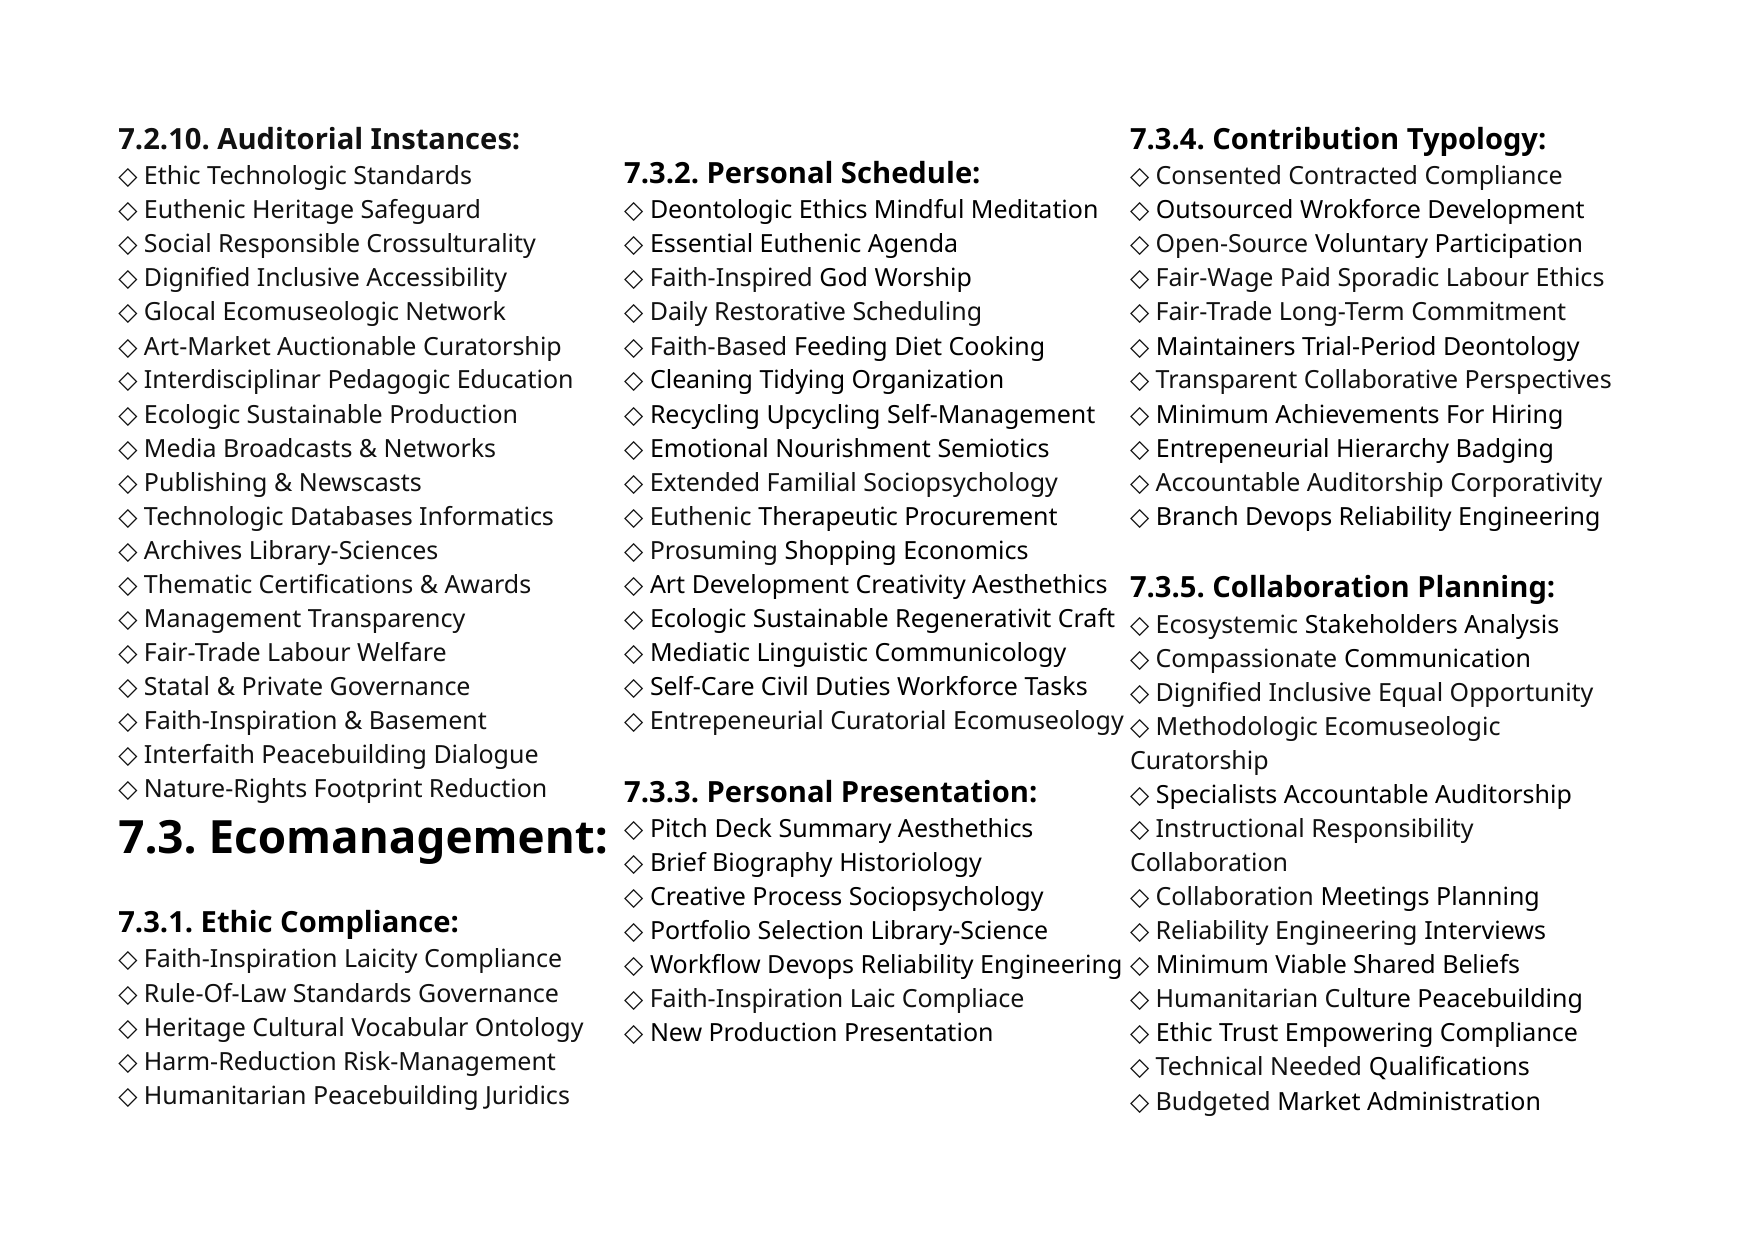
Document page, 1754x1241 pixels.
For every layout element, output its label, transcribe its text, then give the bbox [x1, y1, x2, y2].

text ◇ Faith-Inspiration Laicity Compliance [118, 941, 624, 975]
text 7.2.10. Auditorial Instances: [118, 118, 624, 158]
text ◇ Specialists Accountable Auditorship [1130, 777, 1636, 811]
text ◇ Accountable Auditorship Corporativity [1130, 464, 1636, 498]
text ◇ Harm-Reduction Risk-Management [118, 1043, 624, 1077]
text ◇ Self-Care Civil Duties Workforce Tasks [624, 669, 1130, 703]
text ◇ Management Transparency [118, 601, 624, 635]
text ◇ Statal & Private Governance [118, 669, 624, 703]
text ◇ Glocal Ecomuseologic Network [118, 294, 624, 328]
text ◇ Media Broadcasts & Networks [118, 430, 624, 464]
text ◇ Pitch Deck Summary Aesthethics [624, 811, 1130, 845]
text ◇ Thematic Certifications & Awards [118, 567, 624, 601]
subtitle ◇ Cleaning Tidying Organization [624, 362, 1130, 396]
subtitle ◇ Prosuming Shopping Economics [624, 532, 1130, 567]
text ◇ Art Development Creativity Aesthethics [624, 567, 1130, 601]
text ◇ Outsourced Wrokforce Development [1130, 192, 1636, 226]
text ◇ Ethic Trust Empowering Compliance [1130, 1015, 1636, 1049]
subtitle ◇ Euthenic Therapeutic Procurement [624, 498, 1130, 532]
text ◇ Dignified Inclusive Accessibility [118, 260, 624, 294]
text ◇ Brief Biography Historiology [624, 845, 1130, 879]
text ◇ Faith-Inspiration Laic Compliace [624, 981, 1130, 1015]
text ◇ Entrepeneurial Curatorial Ecomuseology [624, 703, 1130, 737]
text ◇ New Production Presentation [624, 1015, 1130, 1049]
text 7.3.1. Ethic Compliance: [118, 901, 624, 941]
text ◇ Open-Source Voluntary Participation [1130, 226, 1636, 260]
text ◇ Consented Contracted Compliance [1130, 158, 1636, 192]
text ◇ Technologic Databases Informatics [118, 498, 624, 532]
text ◇ Humanitarian Culture Peacebuilding [1130, 981, 1636, 1015]
subtitle ◇ Faith-Based Feeding Diet Cooking [624, 328, 1130, 362]
text ◇ Heritage Cultural Vocabular Ontology [118, 1009, 624, 1043]
text ◇ Minimum Viable Shared Beliefs [1130, 947, 1636, 981]
subtitle ◇ Deontologic Ethics Mindful Meditation [624, 192, 1130, 226]
text ◇ Essential Euthenic Agenda [624, 226, 1130, 260]
text ◇ Reliability Engineering Interviews [1130, 913, 1636, 947]
text ◇ Fair-Wage Paid Sporadic Labour Ethics [1130, 260, 1636, 294]
text ◇ Rule-Of-Law Standards Governance [118, 975, 624, 1009]
text 7.3.3. Personal Presentation: [624, 771, 1130, 811]
text ◇ Humanitarian Peacebuilding Juridics [118, 1077, 624, 1111]
text ◇ Budgeted Market Administration [1130, 1083, 1636, 1117]
text ◇ Methodologic Ecomuseologic Curatorship [1130, 708, 1636, 777]
text ◇ Archives Library-Sciences [118, 532, 624, 567]
text ◇ Technical Needed Qualifications [1130, 1049, 1636, 1083]
text ◇ Interdisciplinar Pedagogic Education [118, 362, 624, 396]
text ◇ Euthenic Heritage Safeguard [118, 192, 624, 226]
text ◇ Transparent Collaborative Perspectives [1130, 362, 1636, 396]
subtitle ◇ Faith-Inspired God Worship [624, 260, 1130, 294]
text ◇ Art-Market Auctionable Curatorship [118, 328, 624, 362]
text ◇ Minimum Achievements For Hiring [1130, 396, 1636, 430]
text ◇ Fair-Trade Labour Welfare [118, 635, 624, 669]
text ◇ Ecologic Sustainable Production [118, 396, 624, 430]
text 7.3. Ecomanagement: [118, 805, 624, 867]
text ◇ Nature-Rights Footprint Reduction [118, 771, 624, 805]
text ◇ Entrepeneurial Hierarchy Badging [1130, 430, 1636, 464]
subtitle ◇ Extended Familial Sociopsychology [624, 464, 1130, 498]
subtitle ◇ Emotional Nourishment Semiotics [624, 430, 1130, 464]
text ◇ Ecosystemic Stakeholders Analysis [1130, 606, 1636, 640]
text ◇ Publishing & Newscasts [118, 464, 624, 498]
text ◇ Portfolio Selection Library-Science [624, 913, 1130, 947]
text ◇ Ethic Technologic Standards [118, 158, 624, 192]
text ◇ Interfaith Peacebuilding Dialogue [118, 737, 624, 771]
text ◇ Creative Process Sociopsychology [624, 879, 1130, 913]
subtitle ◇ Instructional Responsibility Collaboration [1130, 811, 1636, 879]
text 7.3.4. Contribution Typology: [1130, 118, 1636, 158]
subtitle ◇ Daily Restorative Scheduling [624, 294, 1130, 328]
text ◇ Branch Devops Reliability Engineering [1130, 498, 1636, 532]
text ◇ Dignified Inclusive Equal Opportunity [1130, 674, 1636, 708]
text ◇ Faith-Inspiration & Basement [118, 703, 624, 737]
text ◇ Workflow Devops Reliability Engineering [624, 947, 1130, 981]
text ◇ Maintainers Trial-Period Deontology [1130, 328, 1636, 362]
text ◇ Compassionate Communication [1130, 640, 1636, 674]
text ◇ Social Responsible Crossulturality [118, 226, 624, 260]
text 7.3.2. Personal Schedule: [624, 152, 1130, 192]
subtitle 7.3.5. Collaboration Planning: [1130, 567, 1636, 606]
text ◇ Collaboration Meetings Planning [1130, 879, 1636, 913]
subtitle ◇ Recycling Upcycling Self-Management [624, 396, 1130, 430]
text ◇ Fair-Trade Long-Term Commitment [1130, 294, 1636, 328]
text ◇ Mediatic Linguistic Communicology [624, 635, 1130, 669]
text ◇ Ecologic Sustainable Regenerativit Craft [624, 601, 1130, 635]
